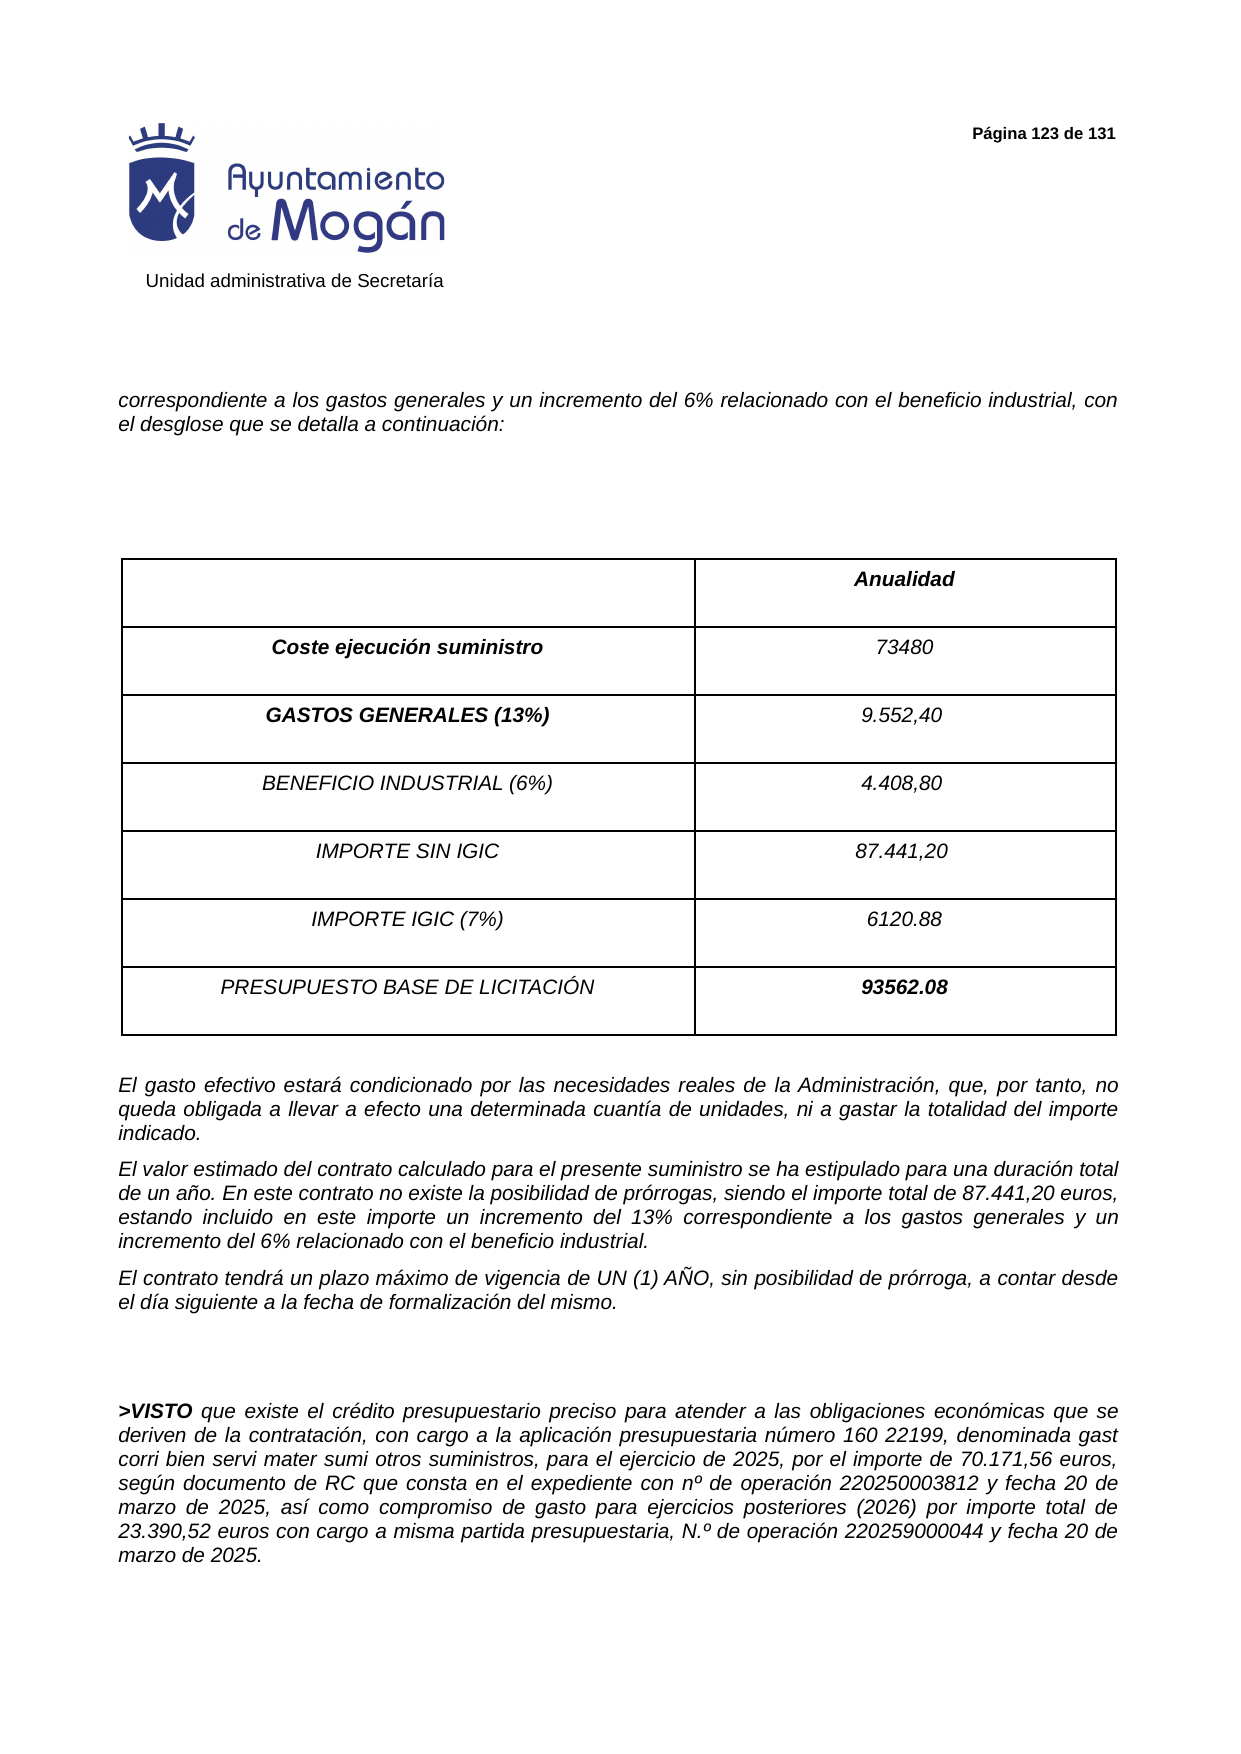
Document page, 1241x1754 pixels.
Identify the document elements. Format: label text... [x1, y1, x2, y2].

table_cell BENEFICIO INDUSTRIAL (6%) [123, 764, 694, 830]
table_cell 87.441,20 [696, 832, 1115, 898]
table_cell 4.408,80 [696, 764, 1115, 830]
table_cell PRESUPUESTO BASE DE LICITACIÓN [123, 968, 694, 1034]
table_cell IMPORTE SIN IGIC [123, 832, 694, 898]
text El gasto efectivo estará condicionado por las necesidades reales de la Administración, que, por tanto, no queda obligada a llevar a efecto una determinada cuantía de unidades, ni a gastar la totalidad del importe indicado. [118, 1073, 1122, 1145]
table_cell IMPORTE IGIC (7%) [123, 900, 694, 966]
text El contrato tendrá un plazo máximo de vigencia de UN (1) AÑO, sin posibilidad de prórroga, a contar desde el día siguiente a la fecha de formalización del mismo. [118, 1266, 1122, 1313]
table_cell Coste ejecución suministro [123, 628, 694, 694]
table_header Anualidad [696, 560, 1115, 626]
table_header [123, 560, 694, 626]
table_cell GASTOS GENERALES (13%) [123, 696, 694, 762]
table_cell 9.552,40 [696, 696, 1115, 762]
text correspondiente a los gastos generales y un incremento del 6% relacionado con el beneficio industrial, con el desglose que se detalla a continuación: [118, 388, 1122, 436]
text >VISTO que existe el crédito presupuestario preciso para atender a las obligaciones económicas que se deriven de la contratación, con cargo a la aplicación presupuestaria número 160 22199, denominada gast corri bien servi mater sumi otros suministros, para el ejercicio de 2025, por el importe de 70.171,56 euros, según documento de RC que consta en el expediente con nº de operación 220250003812 y fecha 20 de marzo de 2025, así como compromiso de gasto para ejercicios posteriores (2026) por importe total de 23.390,52 euros con cargo a misma partida presupuestaria, N.º de operación 220259000044 y fecha 20 de marzo de 2025. [118, 1399, 1122, 1567]
table_cell 6120,88 [696, 900, 1115, 966]
table_cell 73480 [696, 628, 1115, 694]
picture [128, 123, 445, 259]
table_cell 93562,08 [696, 968, 1115, 1034]
text El valor estimado del contrato calculado para el presente suministro se ha estipulado para una duración total de un año. En este contrato no existe la posibilidad de prórrogas, siendo el importe total de 87.441,20 euros, estando incluido en este importe un incremento del 13% correspondiente a los gastos generales y un incremento del 6% relacionado con el beneficio industrial. [118, 1157, 1122, 1253]
